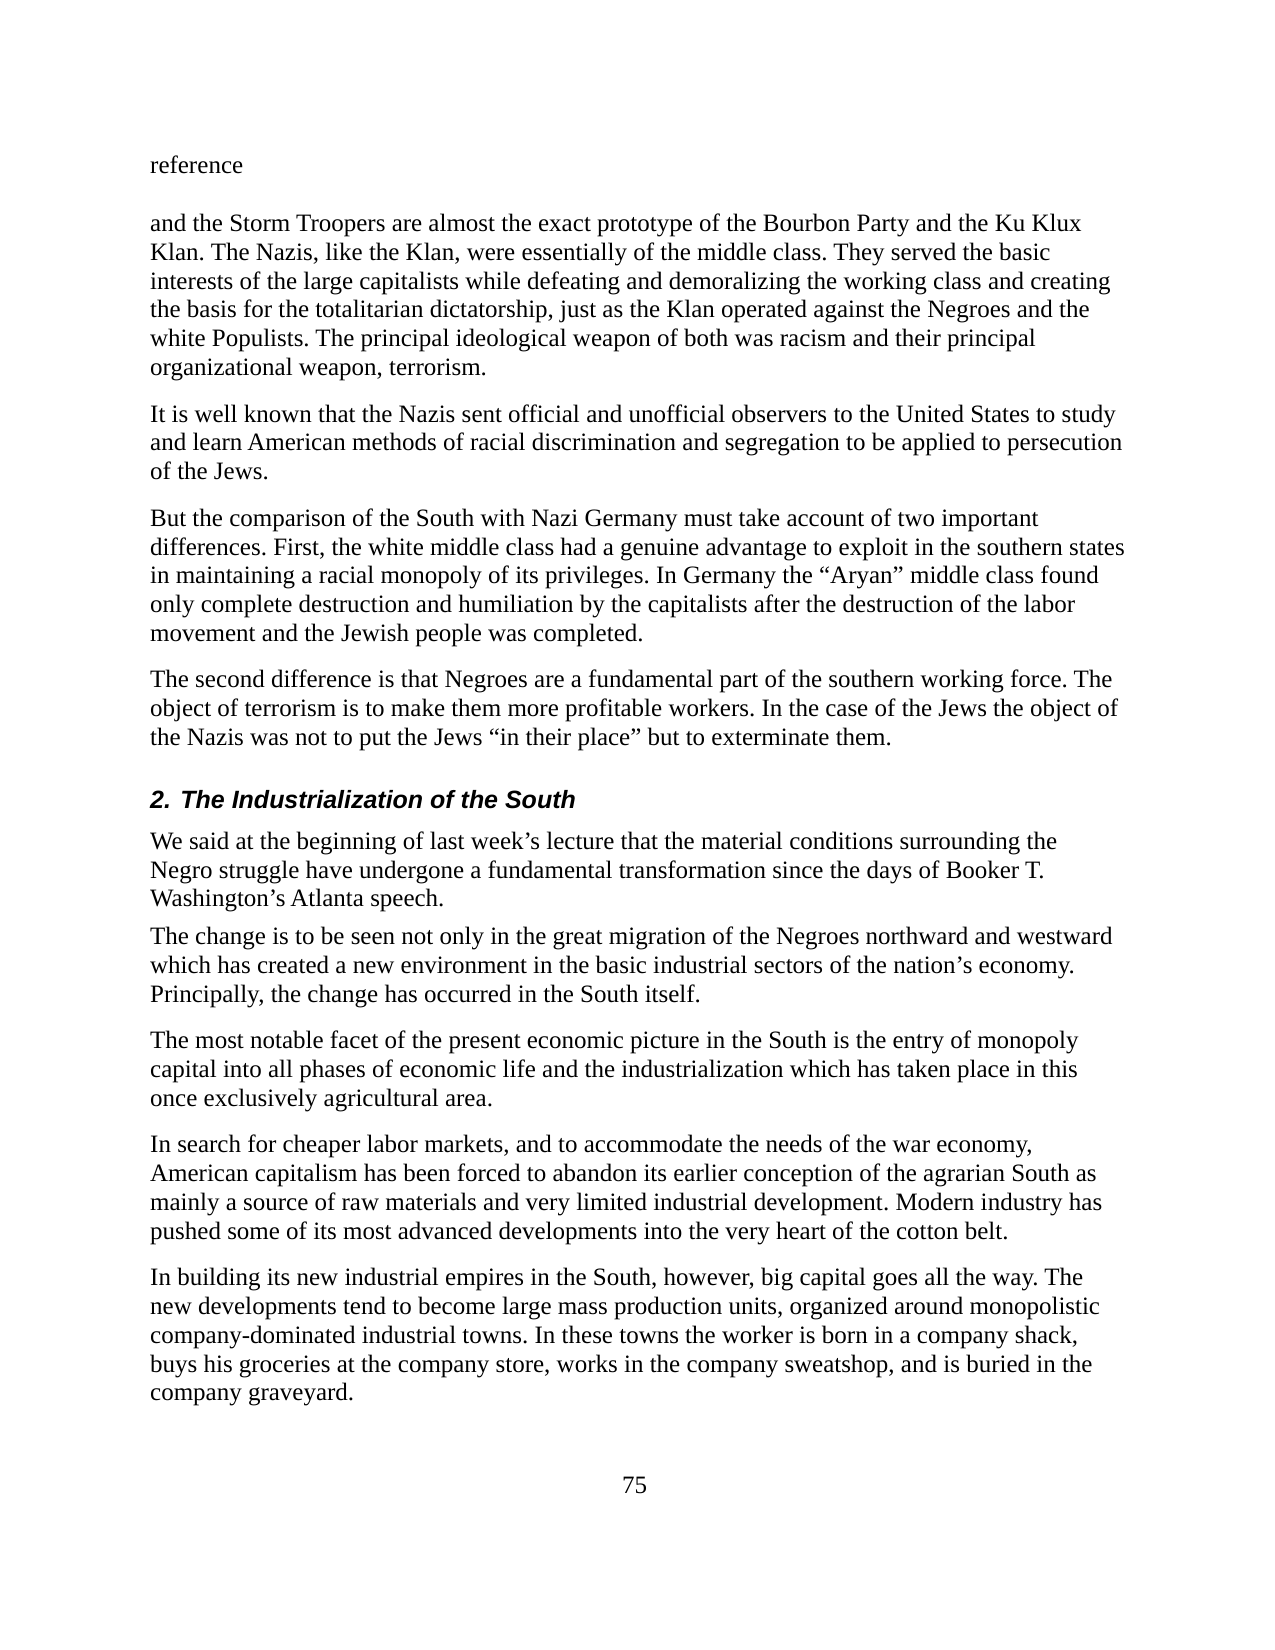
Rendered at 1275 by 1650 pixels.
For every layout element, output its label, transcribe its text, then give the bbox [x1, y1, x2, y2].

text The second difference is that Negroes are a fundamental part of the southern working force. The object of terrorism is to make them more profitable workers. In the case of the Jews the object of the Nazis was not to put the Jews “in their place” but to exterminate them. [150, 664, 1125, 751]
text It is well known that the Nazis sent official and unofficial observers to the United States to study and learn American methods of racial discrimination and segregation to be applied to persecution of the Jews. [150, 399, 1125, 485]
text We said at the beginning of last week’s lecture that the material conditions surrounding the Negro struggle have undergone a fundamental transformation since the days of Booker T. Washington’s Atlanta speech. [150, 826, 1125, 912]
text The change is to be seen not only in the great migration of the Negroes northward and westward which has created a new environment in the basic industrial sectors of the nation’s economy. Principally, the change has occurred in the South itself. [150, 921, 1125, 1007]
text The most notable facet of the present economic picture in the South is the entry of monopoly capital into all phases of economic life and the industrialization which has taken place in this once exclusively agricultural area. [150, 1025, 1125, 1112]
text and the Storm Troopers are almost the exact prototype of the Bourbon Party and the Ku Klux Klan. The Nazis, like the Klan, were essentially of the middle class. They served the basic interests of the large capitalists while defeating and demoralizing the working class and creating the basis for the totalitarian dictatorship, just as the Klan operated against the Negroes and the white Populists. The principal ideological weapon of both was racism and their principal organizational weapon, terrorism. [150, 208, 1125, 381]
text But the comparison of the South with Nazi Germany must take account of two important differences. First, the white middle class had a genuine advantage to exploit in the southern states in maintaining a racial monopoly of its privileges. In Germany the “Aryan” middle class found only complete destruction and humiliation by the capitalists after the destruction of the labor movement and the Jewish people was completed. [150, 503, 1125, 647]
text In search for cheaper labor markets, and to accommodate the needs of the war economy, American capitalism has been forced to abandon its earlier conception of the agrarian South as mainly a source of raw materials and very limited industrial development. Modern industry has pushed some of its most advanced developments into the very heart of the cotton belt. [150, 1129, 1125, 1244]
subtitle 2. The Industrialization of the South [150, 785, 1125, 813]
text In building its new industrial empires in the South, however, big capital goes all the way. The new developments tend to become large mass production units, organized around monopolistic company-dominated industrial towns. In these towns the worker is born in a company shack, buys his groceries at the company store, works in the company sweatshop, and is buried in the company graveyard. [150, 1262, 1125, 1406]
